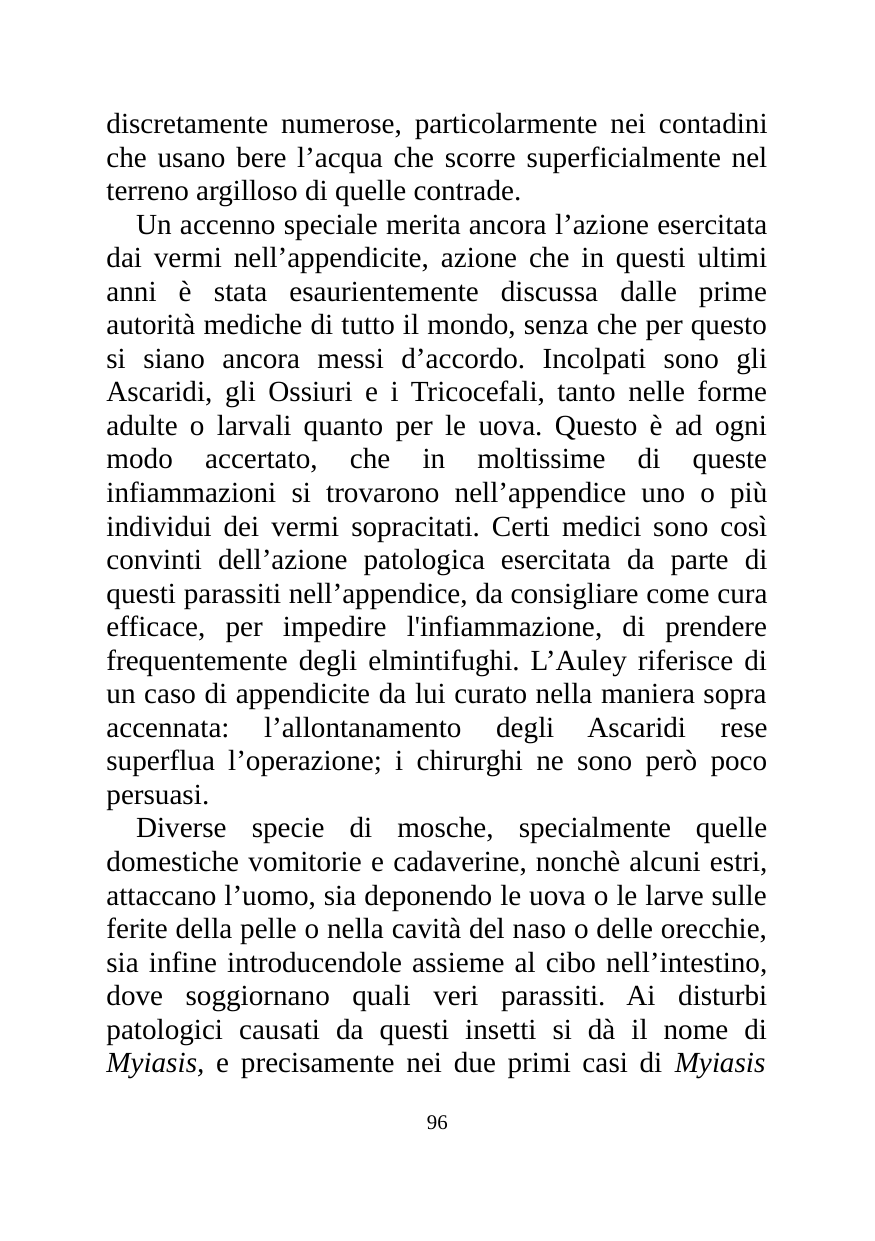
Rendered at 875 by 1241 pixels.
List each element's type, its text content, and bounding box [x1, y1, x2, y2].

text discretamente numerose, particolarmente nei contadini che usano bere l’acqua che scorre superficialmente nel terreno argilloso di quelle contrade. [106, 106, 768, 207]
text Un accenno speciale merita ancora l’azione esercitata dai vermi nell’appendicite, azione che in questi ultimi anni è stata esaurientemente discussa dalle prime autorità mediche di tutto il mondo, senza che per questo si siano ancora messi d’accordo. Incolpati sono gli Ascaridi, gli Ossiuri e i Tricocefali, tanto nelle forme adulte o larvali quanto per le uova. Questo è ad ogni modo accertato, che in moltissime di queste infiammazioni si trovarono nell’appendice uno o più individui dei vermi sopracitati. Certi medici sono così convinti dell’azione patologica esercitata da parte di questi parassiti nell’appendice, da consigliare come cura efficace, per impedire l'infiammazione, di prendere frequentemente degli elmintifughi. L’Auley riferisce di un caso di appendicite da lui curato nella maniera sopra accennata: l’allontanamento degli Ascaridi rese superflua l’operazione; i chirurghi ne sono però poco persuasi. [106, 207, 768, 811]
text Diverse specie di mosche, specialmente quelle domestiche vomitorie e cadaverine, nonchè alcuni estri, attaccano l’uomo, sia deponendo le uova o le larve sulle ferite della pelle o nella cavità del naso o delle orecchie, sia infine introducendole assieme al cibo nell’intestino, dove soggiornano quali veri parassiti. Ai disturbi patologici causati da questi insetti si dà il nome di Myiasis, e precisamente nei due primi casi di Myiasis [106, 811, 768, 1079]
